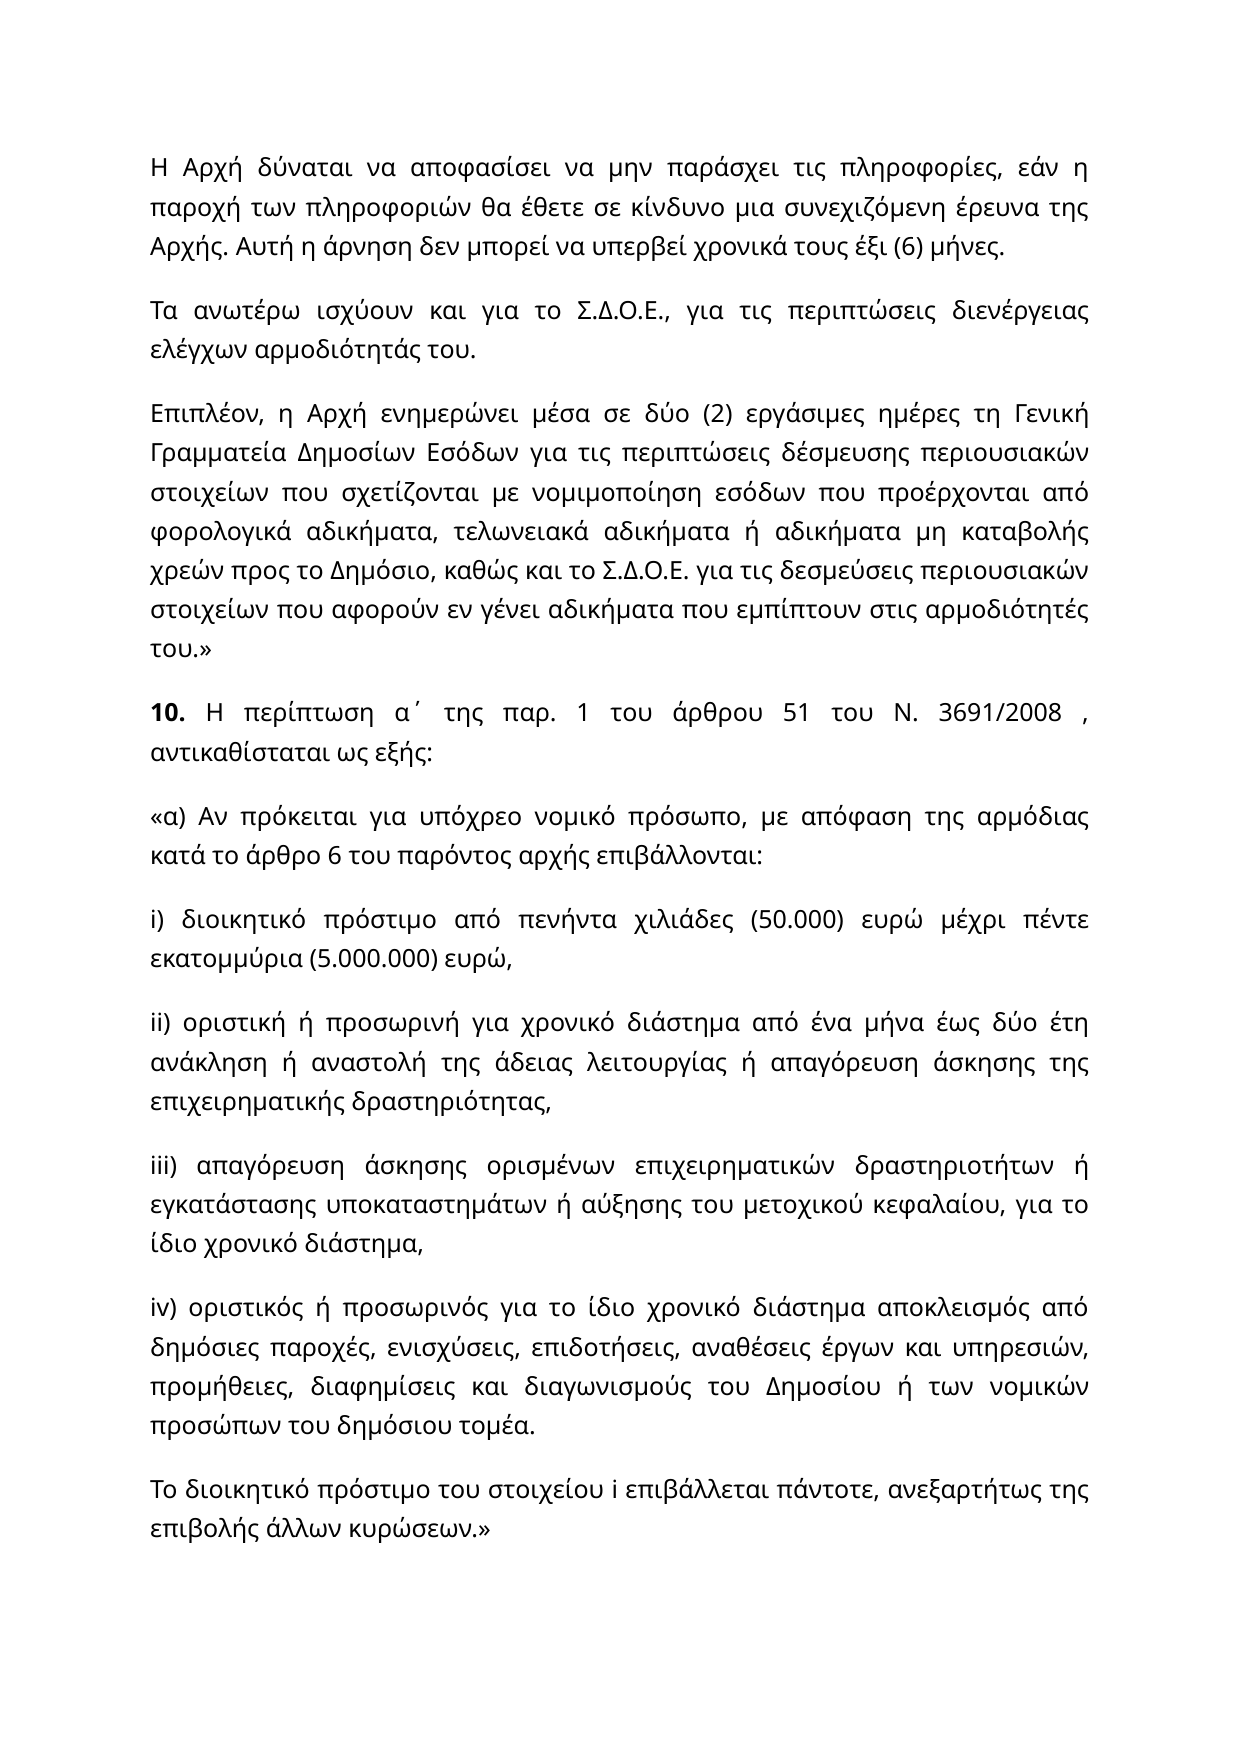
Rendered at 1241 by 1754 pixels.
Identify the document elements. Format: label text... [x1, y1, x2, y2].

text «α) Αν πρόκειται για υπόχρεο νομικό πρόσωπο, με απόφαση της αρμόδιας κατά το άρθρο 6 του παρόντος αρχής επιβάλλονται: [150, 798, 1090, 872]
text iv) οριστικός ή προσωρινός για το ίδιο χρονικό διάστημα αποκλεισμός από δημόσιες παροχές, ενισχύσεις, επιδοτήσεις, αναθέσεις έργων και υπηρεσιών, προμήθειες, διαφημίσεις και διαγωνισμούς του Δημοσίου ή των νομικών προσώπων του δημόσιου τομέα. [150, 1290, 1090, 1442]
text iii) απαγόρευση άσκησης ορισμένων επιχειρηματικών δραστηριοτήτων ή εγκατάστασης υποκαταστημάτων ή αύξησης του μετοχικού κεφαλαίου, για το ίδιο χρονικό διάστημα, [150, 1147, 1090, 1260]
text Τα ανωτέρω ισχύουν και για το Σ.Δ.Ο.Ε., για τις περιπτώσεις διενέργειας ελέγχων αρμοδιότητάς του. [150, 292, 1090, 366]
text 10. H περίπτωση α΄ της παρ. 1 του άρθρου 51 του Ν. 3691/2008 , αντικαθίσταται ως εξής: [150, 695, 1090, 768]
text ii) οριστική ή προσωρινή για χρονικό διάστημα από ένα μήνα έως δύο έτη ανάκληση ή αναστολή της άδειας λειτουργίας ή απαγόρευση άσκησης της επιχειρηματικής δραστηριότητας, [150, 1005, 1090, 1117]
text Το διοικητικό πρόστιμο του στοιχείου i επιβάλλεται πάντοτε, ανεξαρτήτως της επιβολής άλλων κυρώσεων.» [150, 1472, 1090, 1545]
text i) διοικητικό πρόστιμο από πενήντα χιλιάδες (50.000) ευρώ μέχρι πέντε εκατομμύρια (5.000.000) ευρώ, [150, 902, 1090, 975]
text Η Αρχή δύναται να αποφασίσει να μην παράσχει τις πληροφορίες, εάν η παροχή των πληροφοριών θα έθετε σε κίνδυνο μια συνεχιζόμενη έρευνα της Αρχής. Αυτή η άρνηση δεν μπορεί να υπερβεί χρονικά τους έξι (6) μήνες. [150, 150, 1090, 262]
text Επιπλέον, η Αρχή ενημερώνει μέσα σε δύο (2) εργάσιμες ημέρες τη Γενική Γραμματεία Δημοσίων Εσόδων για τις περιπτώσεις δέσμευσης περιουσιακών στοιχείων που σχετίζονται με νομιμοποίηση εσόδων που προέρχονται από φορολογικά αδικήματα, τελωνειακά αδικήματα ή αδικήματα μη καταβολής χρεών προς το Δημόσιο, καθώς και το Σ.Δ.Ο.Ε. για τις δεσμεύσεις περιουσιακών στοιχείων που αφορούν εν γένει αδικήματα που εμπίπτουν στις αρμοδιότητές του.» [150, 396, 1090, 665]
